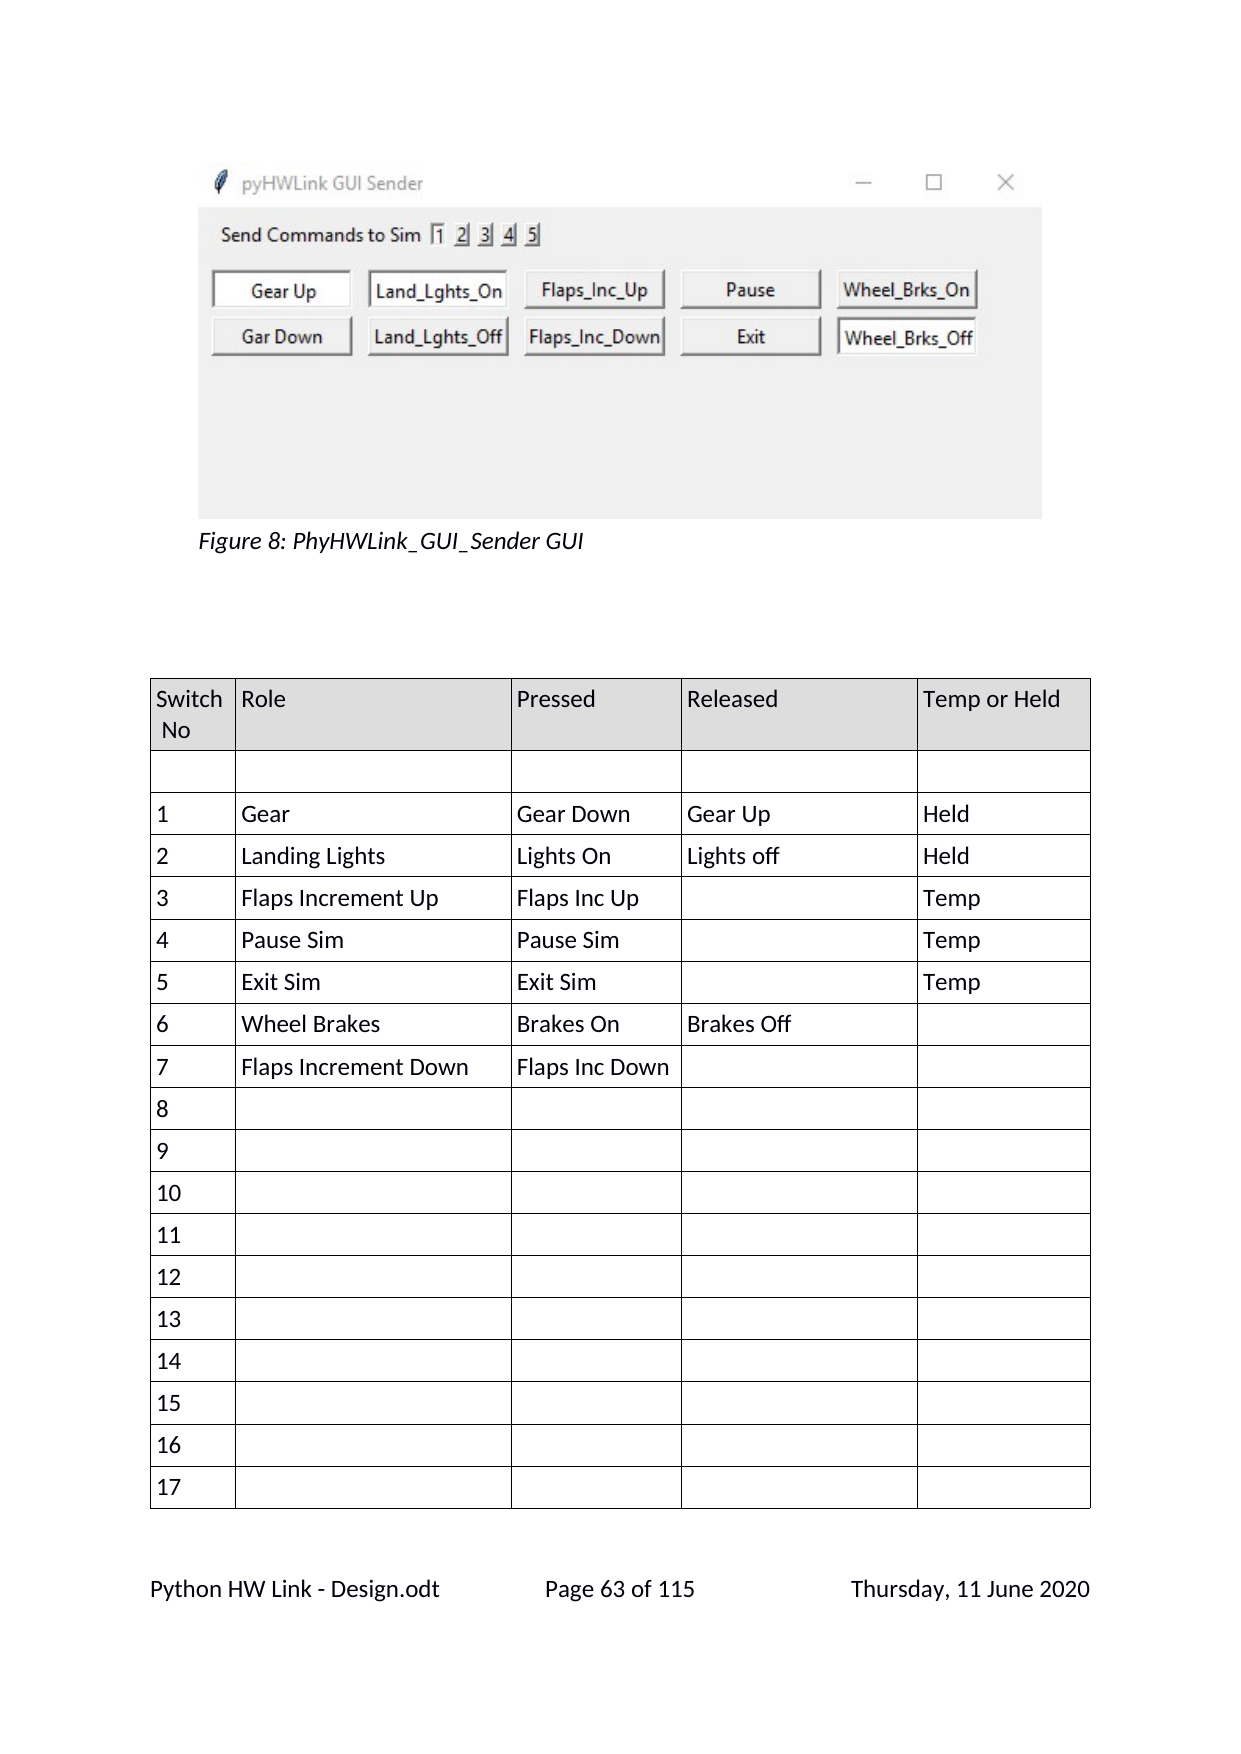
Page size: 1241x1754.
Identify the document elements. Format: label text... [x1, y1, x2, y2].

table_cell 14 [151, 1340, 235, 1381]
table_cell [918, 1130, 1090, 1171]
table_cell [918, 1046, 1090, 1087]
table_cell [918, 1088, 1090, 1129]
table_cell [512, 1088, 681, 1129]
table_cell Flaps Inc Down [512, 1046, 681, 1087]
table_cell [682, 1382, 917, 1423]
table_cell [682, 1298, 917, 1339]
table_cell Lights off [682, 835, 917, 876]
table_cell [918, 751, 1090, 792]
table_cell 6 [151, 1004, 235, 1045]
table_cell 4 [151, 920, 235, 961]
table_cell [682, 1467, 917, 1508]
table_header Released [682, 679, 917, 750]
table_cell [682, 1172, 917, 1213]
table_cell 3 [151, 877, 235, 918]
table_cell [918, 1298, 1090, 1339]
table_cell [918, 1214, 1090, 1255]
table_cell [236, 1298, 511, 1339]
table_cell [236, 1425, 511, 1466]
table_cell [682, 962, 917, 1003]
table_cell Gear Up [682, 793, 917, 834]
table_cell [918, 1382, 1090, 1423]
table_cell [512, 1130, 681, 1171]
table_cell Flaps Increment Down [236, 1046, 511, 1087]
table_cell [682, 877, 917, 918]
table_cell [236, 1382, 511, 1423]
table_cell Flaps Increment Up [236, 877, 511, 918]
table_cell [918, 1425, 1090, 1466]
table_cell Brakes Off [682, 1004, 917, 1045]
table_cell [236, 1130, 511, 1171]
table_cell Lights On [512, 835, 681, 876]
table_cell Held [918, 793, 1090, 834]
table_cell [512, 1425, 681, 1466]
table_cell Exit Sim [236, 962, 511, 1003]
table_cell Brakes On [512, 1004, 681, 1045]
table_cell [512, 1172, 681, 1213]
table_cell [682, 1214, 917, 1255]
table_header Pressed [512, 679, 681, 750]
table_cell [236, 1214, 511, 1255]
table_cell Pause Sim [512, 920, 681, 961]
table_cell 5 [151, 962, 235, 1003]
table_cell 17 [151, 1467, 235, 1508]
table_cell Temp [918, 962, 1090, 1003]
table_cell Pause Sim [236, 920, 511, 961]
table_cell [682, 1088, 917, 1129]
table_cell Temp [918, 877, 1090, 918]
table_cell 16 [151, 1425, 235, 1466]
table_cell 11 [151, 1214, 235, 1255]
table_cell [512, 1298, 681, 1339]
table_header Role [236, 679, 511, 750]
table_cell [918, 1340, 1090, 1381]
table_cell 13 [151, 1298, 235, 1339]
table_cell [918, 1004, 1090, 1045]
table_cell [236, 751, 511, 792]
table_cell [512, 1382, 681, 1423]
table_cell [512, 1256, 681, 1297]
table_cell Temp [918, 920, 1090, 961]
table_cell 2 [151, 835, 235, 876]
table_cell [236, 1467, 511, 1508]
table_cell [682, 1425, 917, 1466]
table_cell [918, 1172, 1090, 1213]
table_cell Exit Sim [512, 962, 681, 1003]
table_cell [682, 1340, 917, 1381]
table_cell [236, 1256, 511, 1297]
table_cell Gear [236, 793, 511, 834]
table_cell [682, 1046, 917, 1087]
picture [198, 162, 1042, 519]
table_cell 15 [151, 1382, 235, 1423]
table_cell [682, 1256, 917, 1297]
table_cell [512, 1467, 681, 1508]
table_cell Wheel Brakes [236, 1004, 511, 1045]
table_cell [682, 1130, 917, 1171]
table_cell [918, 1467, 1090, 1508]
table_header Switch No [151, 679, 235, 750]
table_cell [236, 1088, 511, 1129]
table_cell [151, 751, 235, 792]
table_cell 1 [151, 793, 235, 834]
table_cell 7 [151, 1046, 235, 1087]
table_cell 10 [151, 1172, 235, 1213]
table_header Temp or Held [918, 679, 1090, 750]
table_cell [682, 751, 917, 792]
table_cell Held [918, 835, 1090, 876]
table_cell Flaps Inc Up [512, 877, 681, 918]
table_cell Landing Lights [236, 835, 511, 876]
table_cell [512, 751, 681, 792]
table_cell [236, 1172, 511, 1213]
table_cell 8 [151, 1088, 235, 1129]
table_cell 12 [151, 1256, 235, 1297]
table_cell 9 [151, 1130, 235, 1171]
text Figure 8: PhyHWLink_GUI_Sender GUI [198, 519, 1042, 556]
table_cell [512, 1214, 681, 1255]
table_cell [682, 920, 917, 961]
table_cell [918, 1256, 1090, 1297]
table_cell [512, 1340, 681, 1381]
table_cell [236, 1340, 511, 1381]
table_cell Gear Down [512, 793, 681, 834]
